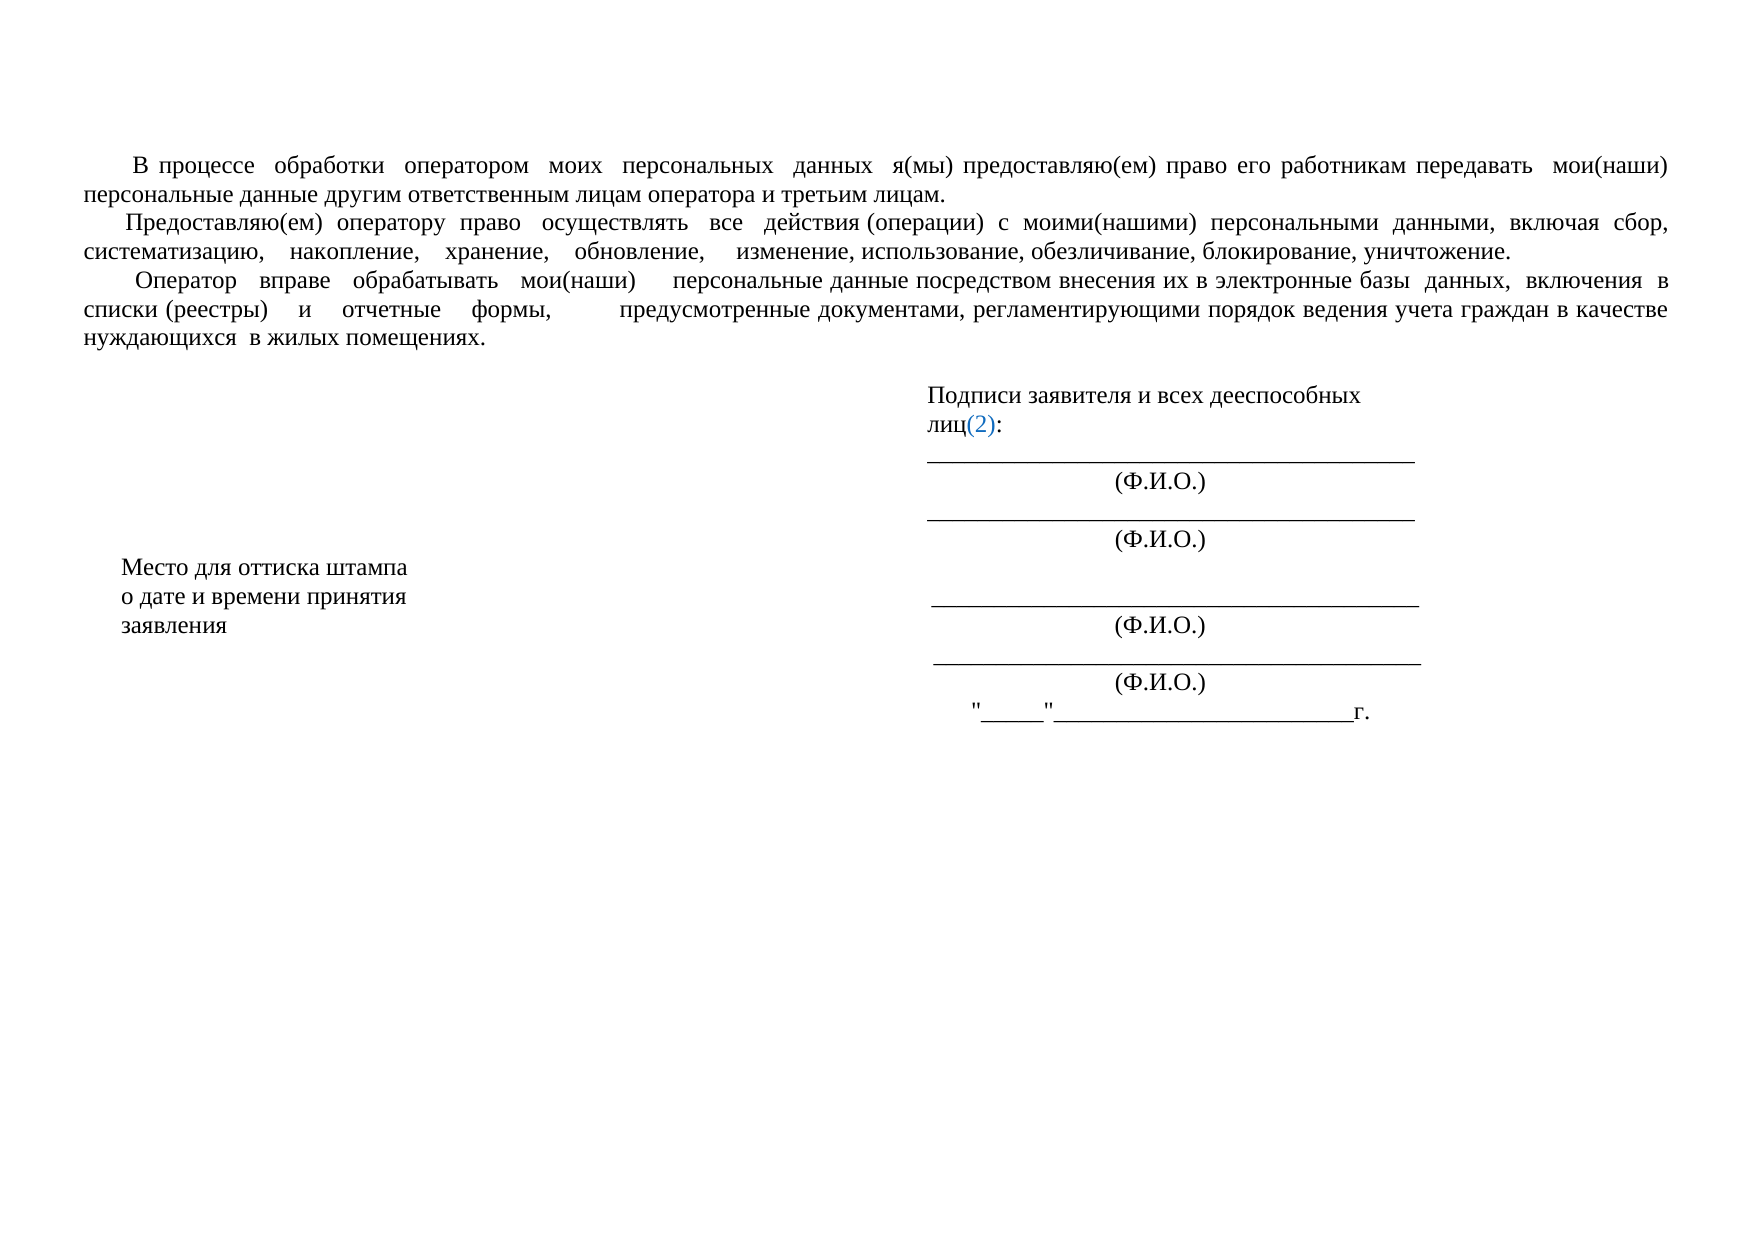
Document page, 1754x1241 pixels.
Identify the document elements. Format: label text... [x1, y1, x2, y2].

text (Ф.И.О.) [83, 667, 1671, 696]
text "_____"________________________г. [83, 696, 1671, 725]
text (Ф.И.О.) [83, 524, 1671, 552]
text _______________________________________ [83, 437, 1671, 466]
text В процессе обработки оператором моих персональных данных я(мы) предоставляю(ем) право его работникам передавать мои(наши) персональные данные другим ответственным лицам оператора и третьим лицам. [83, 150, 1671, 207]
text Оператор вправе обрабатывать мои(наши) персональные данные посредством внесения их в электронные базы данных, включения в списки (реестры) и отчетные формы, предусмотренные документами, регламентирующими порядок ведения учета граждан в качестве нуждающихся в жилых помещениях. [83, 265, 1671, 351]
text _______________________________________ [83, 495, 1671, 524]
text (Ф.И.О.) [83, 466, 1671, 495]
text заявления (Ф.И.О.) [83, 610, 1671, 639]
text лиц(2): [83, 409, 1671, 437]
text о дате и времени принятия _______________________________________ [83, 581, 1671, 610]
text _______________________________________ [83, 639, 1671, 667]
text Место для оттиска штампа [83, 552, 1671, 581]
text Подписи заявителя и всех дееспособных [83, 380, 1671, 409]
text Предоставляю(ем) оператору право осуществлять все действия (операции) с моими(нашими) персональными данными, включая сбор, систематизацию, накопление, хранение, обновление, изменение, использование, обезличивание, блокирование, уничтожение. [83, 207, 1671, 265]
